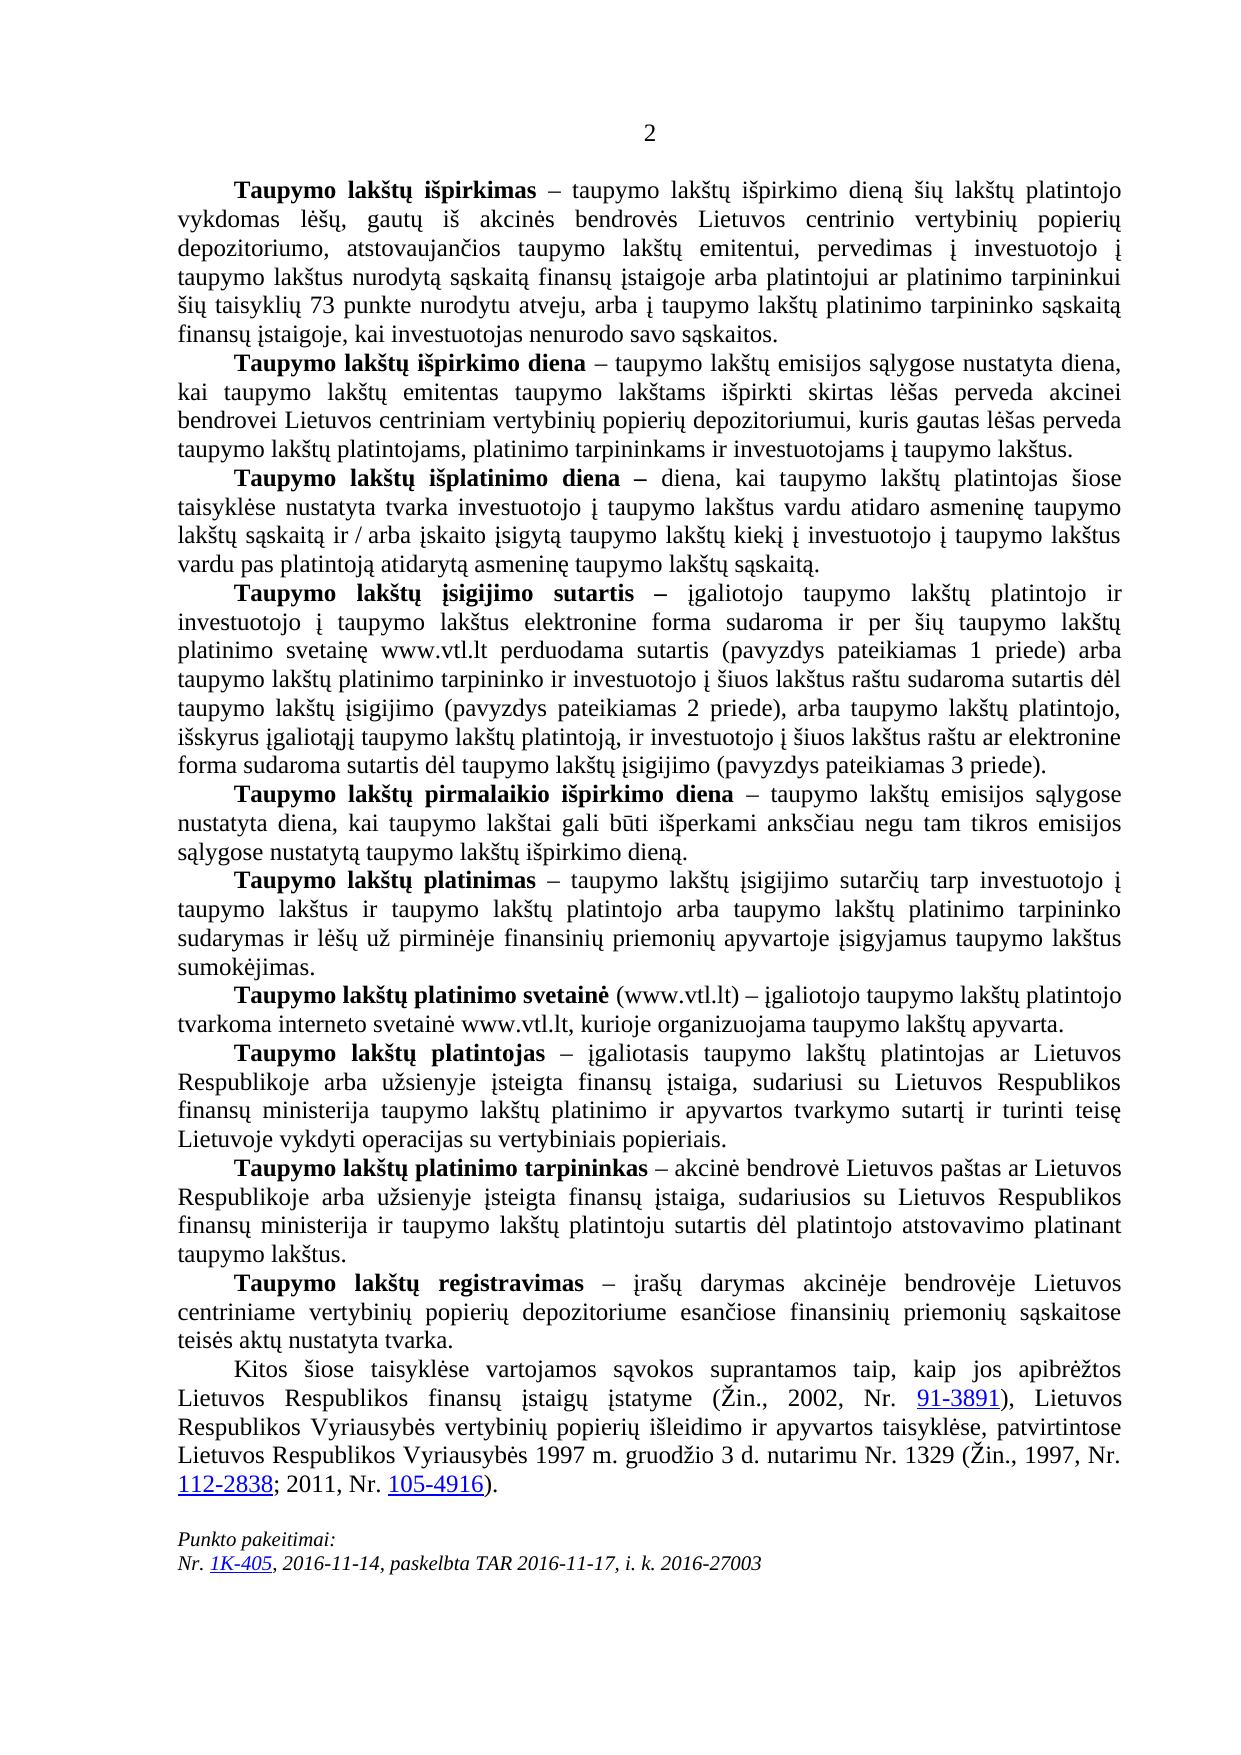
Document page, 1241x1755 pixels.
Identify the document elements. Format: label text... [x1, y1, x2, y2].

text Nr. 1K-405, 2016-11-14, paskelbta TAR 2016-11-17, i. k. 2016-27003 [177, 1551, 1122, 1575]
text Taupymo lakštų įsigijimo sutartis – įgaliotojo taupymo lakštų platintojo ir investuotojo į taupymo lakštus elektronine forma sudaroma ir per šių taupymo lakštų platinimo svetainę www.vtl.lt perduodama sutartis (pavyzdys pateikiamas 1 priede) arba taupymo lakštų platinimo tarpininko ir investuotojo į šiuos lakštus raštu sudaroma sutartis dėl taupymo lakštų įsigijimo (pavyzdys pateikiamas 2 priede), arba taupymo lakštų platintojo, išskyrus įgaliotąjį taupymo lakštų platintoją, ir investuotojo į šiuos lakštus raštu ar elektronine forma sudaroma sutartis dėl taupymo lakštų įsigijimo (pavyzdys pateikiamas 3 priede). [177, 578, 1122, 779]
text Taupymo lakštų išpirkimo diena – taupymo lakštų emisijos sąlygose nustatyta diena, kai taupymo lakštų emitentas taupymo lakštams išpirkti skirtas lėšas perveda akcinei bendrovei Lietuvos centriniam vertybinių popierių depozitoriumui, kuris gautas lėšas perveda taupymo lakštų platintojams, platinimo tarpininkams ir investuotojams į taupymo lakštus. [177, 348, 1122, 463]
text Taupymo lakštų išplatinimo diena – diena, kai taupymo lakštų platintojas šiose taisyklėse nustatyta tvarka investuotojo į taupymo lakštus vardu atidaro asmeninę taupymo lakštų sąskaitą ir / arba įskaito įsigytą taupymo lakštų kiekį į investuotojo į taupymo lakštus vardu pas platintoją atidarytą asmeninę taupymo lakštų sąskaitą. [177, 463, 1122, 578]
text Taupymo lakštų platinimo svetainė (www.vtl.lt) – įgaliotojo taupymo lakštų platintojo tvarkoma interneto svetainė www.vtl.lt, kurioje organizuojama taupymo lakštų apyvarta. [177, 981, 1122, 1038]
text Taupymo lakštų pirmalaikio išpirkimo diena – taupymo lakštų emisijos sąlygose nustatyta diena, kai taupymo lakštai gali būti išperkami anksčiau negu tam tikros emisijos sąlygose nustatytą taupymo lakštų išpirkimo dieną. [177, 779, 1122, 866]
text Taupymo lakštų išpirkimas – taupymo lakštų išpirkimo dieną šių lakštų platintojo vykdomas lėšų, gautų iš akcinės bendrovės Lietuvos centrinio vertybinių popierių depozitoriumo, atstovaujančios taupymo lakštų emitentui, pervedimas į investuotojo į taupymo lakštus nurodytą sąskaitą finansų įstaigoje arba platintojui ar platinimo tarpininkui šių taisyklių 73 punkte nurodytu atveju, arba į taupymo lakštų platinimo tarpininko sąskaitą finansų įstaigoje, kai investuotojas nenurodo savo sąskaitos. [177, 176, 1122, 348]
text Taupymo lakštų registravimas – įrašų darymas akcinėje bendrovėje Lietuvos centriniame vertybinių popierių depozitoriume esančiose finansinių priemonių sąskaitose teisės aktų nustatyta tvarka. [177, 1268, 1122, 1354]
text Taupymo lakštų platintojas – įgaliotasis taupymo lakštų platintojas ar Lietuvos Respublikoje arba užsienyje įsteigta finansų įstaiga, sudariusi su Lietuvos Respublikos finansų ministerija taupymo lakštų platinimo ir apyvartos tvarkymo sutartį ir turinti teisę Lietuvoje vykdyti operacijas su vertybiniais popieriais. [177, 1038, 1122, 1153]
text Taupymo lakštų platinimo tarpininkas – akcinė bendrovė Lietuvos paštas ar Lietuvos Respublikoje arba užsienyje įsteigta finansų įstaiga, sudariusios su Lietuvos Respublikos finansų ministerija ir taupymo lakštų platintoju sutartis dėl platintojo atstovavimo platinant taupymo lakštus. [177, 1153, 1122, 1268]
text Taupymo lakštų platinimas – taupymo lakštų įsigijimo sutarčių tarp investuotojo į taupymo lakštus ir taupymo lakštų platintojo arba taupymo lakštų platinimo tarpininko sudarymas ir lėšų už pirminėje finansinių priemonių apyvartoje įsigyjamus taupymo lakštus sumokėjimas. [177, 866, 1122, 981]
text Punkto pakeitimai: [177, 1527, 1122, 1551]
text Kitos šiose taisyklėse vartojamos sąvokos suprantamos taip, kaip jos apibrėžtos Lietuvos Respublikos finansų įstaigų įstatyme (Žin., 2002, Nr. 91-3891), Lietuvos Respublikos Vyriausybės vertybinių popierių išleidimo ir apyvartos taisyklėse, patvirtintose Lietuvos Respublikos Vyriausybės 1997 m. gruodžio 3 d. nutarimu Nr. 1329 (Žin., 1997, Nr. 112-2838; 2011, Nr. 105-4916). [177, 1354, 1122, 1498]
